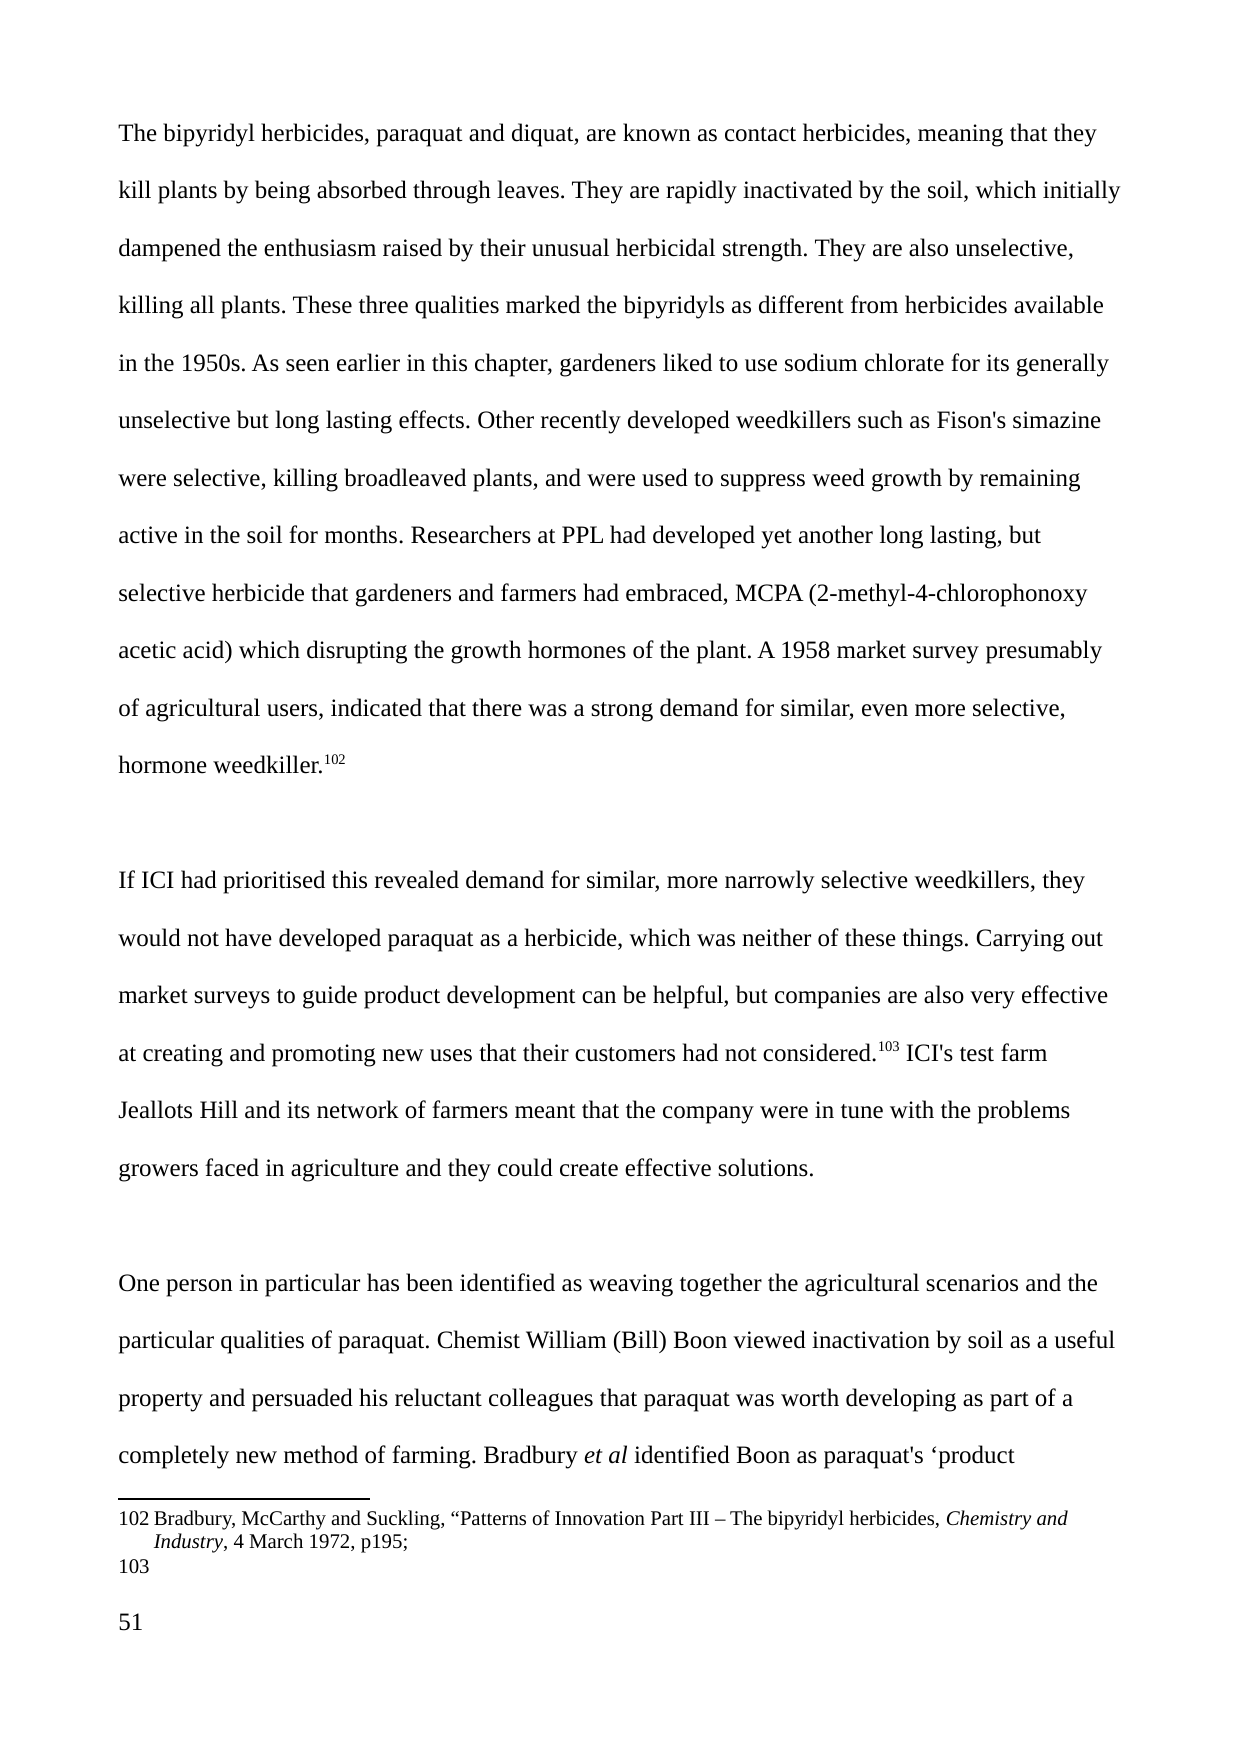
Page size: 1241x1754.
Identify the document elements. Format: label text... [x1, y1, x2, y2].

text If ICI had prioritised this revealed demand for similar, more narrowly selective weedkillers, they would not have developed paraquat as a herbicide, which was neither of these things. Carrying out market surveys to guide product development can be helpful, but companies are also very effective at creating and promoting new uses that their customers had not considered. ICI's test farm Jeallots Hill and its network of farmers meant that the company were in tune with the problems growers faced in agriculture and they could create effective solutions. [118, 866, 1122, 1182]
text The bipyridyl herbicides, paraquat and diquat, are known as contact herbicides, meaning that they kill plants by being absorbed through leaves. They are rapidly inactivated by the soil, which initially dampened the enthusiasm raised by their unusual herbicidal strength. They are also unselective, killing all plants. These three qualities marked the bipyridyls as different from herbicides available in the 1950s. As seen earlier in this chapter, gardeners liked to use sodium chlorate for its generally unselective but long lasting effects. Other recently developed weedkillers such as Fison's simazine were selective, killing broadleaved plants, and were used to suppress weed growth by remaining active in the soil for months. Researchers at PPL had developed yet another long lasting, but selective herbicide that gardeners and farmers had embraced, MCPA (2-methyl-4-chlorophonoxy acetic acid) which disrupting the growth hormones of the plant. A 1958 market survey presumably of agricultural users, indicated that there was a strong demand for similar, even more selective, hormone weedkiller. [118, 118, 1122, 779]
text Bradbury, McCarthy and Suckling, “Patterns of Innovation Part III – The bipyridyl herbicides, Chemistry and Industry, 4 March 1972, p195; [118, 1505, 1122, 1553]
text One person in particular has been identified as weaving together the agricultural scenarios and the particular qualities of paraquat. Chemist William (Bill) Boon viewed inactivation by soil as a useful property and persuaded his reluctant colleagues that paraquat was worth developing as part of a completely new method of farming. Bradbury et al identified Boon as paraquat's ‘product [118, 1268, 1122, 1469]
